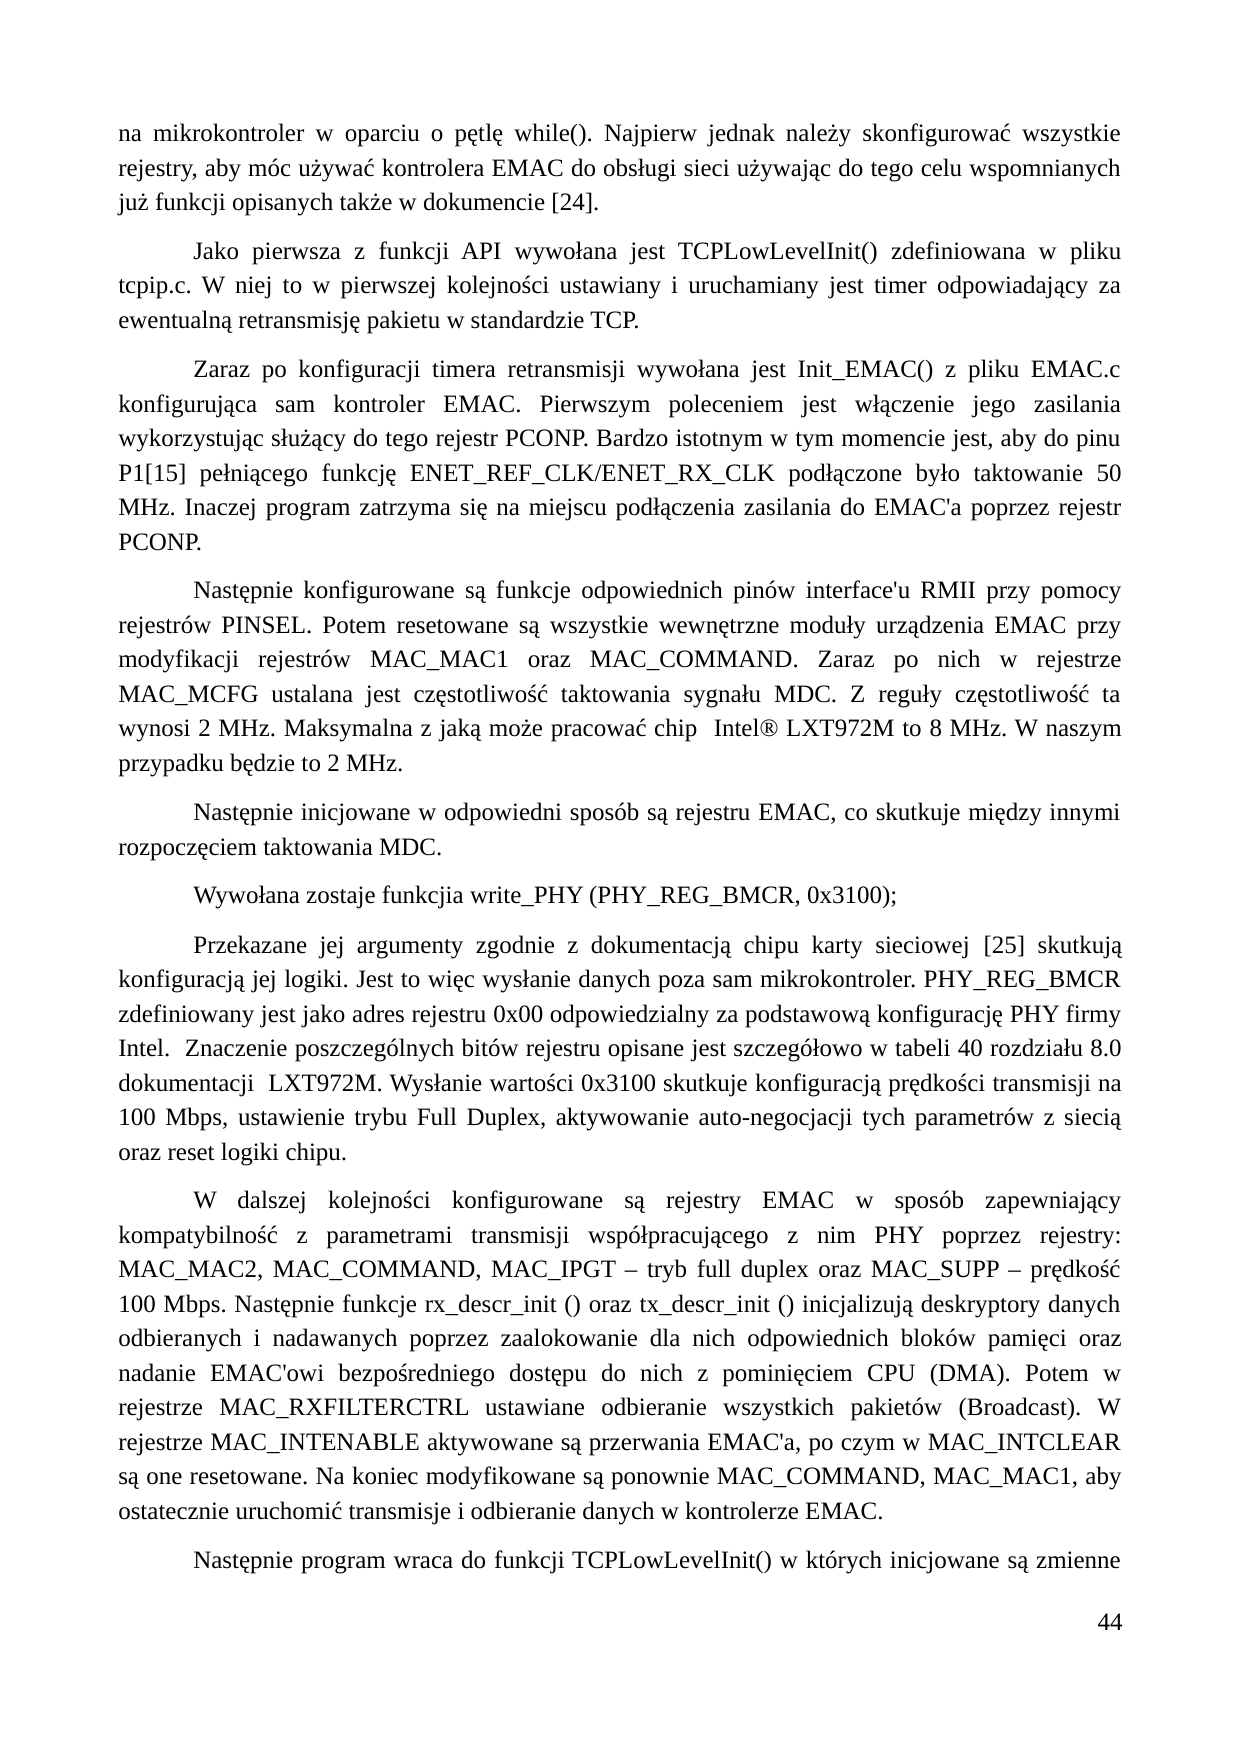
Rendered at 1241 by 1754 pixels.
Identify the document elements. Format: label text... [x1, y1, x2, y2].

text na mikrokontroler w oparciu o pętlę while(). Najpierw jednak należy skonfigurować wszystkie rejestry, aby móc używać kontrolera EMAC do obsługi sieci używając do tego celu wspomnianych już funkcji opisanych także w dokumencie [24]. [118, 118, 1122, 216]
text Następnie konfigurowane są funkcje odpowiednich pinów interface'u RMII przy pomocy rejestrów PINSEL. Potem resetowane są wszystkie wewnętrzne moduły urządzenia EMAC przy modyfikacji rejestrów MAC_MAC1 oraz MAC_COMMAND. Zaraz po nich w rejestrze MAC_MCFG ustalana jest częstotliwość taktowania sygnału MDC. Z reguły częstotliwość ta wynosi 2 MHz. Maksymalna z jaką może pracować chip Intel® LXT972M to 8 MHz. W naszym przypadku będzie to 2 MHz. [118, 576, 1122, 777]
text Wywołana zostaje funkcjia write_PHY (PHY_REG_BMCR, 0x3100); [118, 881, 1122, 909]
text W dalszej kolejności konfigurowane są rejestry EMAC w sposób zapewniający kompatybilność z parametrami transmisji współpracującego z nim PHY poprzez rejestry: MAC_MAC2, MAC_COMMAND, MAC_IPGT – tryb full duplex oraz MAC_SUPP – prędkość 100 Mbps. Następnie funkcje rx_descr_init () oraz tx_descr_init () inicjalizują deskryptory danych odbieranych i nadawanych poprzez zaalokowanie dla nich odpowiednich bloków pamięci oraz nadanie EMAC'owi bezpośredniego dostępu do nich z pominięciem CPU (DMA). Potem w rejestrze MAC_RXFILTERCTRL ustawiane odbieranie wszystkich pakietów (Broadcast). W rejestrze MAC_INTENABLE aktywowane są przerwania EMAC'a, po czym w MAC_INTCLEAR są one resetowane. Na koniec modyfikowane są ponownie MAC_COMMAND, MAC_MAC1, aby ostatecznie uruchomić transmisje i odbieranie danych w kontrolerze EMAC. [118, 1186, 1122, 1525]
text Zaraz po konfiguracji timera retransmisji wywołana jest Init_EMAC() z pliku EMAC.c konfigurująca sam kontroler EMAC. Pierwszym poleceniem jest włączenie jego zasilania wykorzystując służący do tego rejestr PCONP. Bardzo istotnym w tym momencie jest, aby do pinu P1[15] pełniącego funkcję ENET_REF_CLK/ENET_RX_CLK podłączone było taktowanie 50 MHz. Inaczej program zatrzyma się na miejscu podłączenia zasilania do EMAC'a poprzez rejestr PCONP. [118, 354, 1122, 555]
text Następnie inicjowane w odpowiedni sposób są rejestru EMAC, co skutkuje między innymi rozpoczęciem taktowania MDC. [118, 797, 1122, 860]
text Przekazane jej argumenty zgodnie z dokumentacją chipu karty sieciowej [25] skutkują konfiguracją jej logiki. Jest to więc wysłanie danych poza sam mikrokontroler. PHY_REG_BMCR zdefiniowany jest jako adres rejestru 0x00 odpowiedzialny za podstawową konfigurację PHY firmy Intel. Znaczenie poszczególnych bitów rejestru opisane jest szczegółowo w tabeli 40 rozdziału 8.0 dokumentacji LXT972M. Wysłanie wartości 0x3100 skutkuje konfiguracją prędkości transmisji na 100 Mbps, ustawienie trybu Full Duplex, aktywowanie auto-negocjacji tych parametrów z siecią oraz reset logiki chipu. [118, 930, 1122, 1165]
text Następnie program wraca do funkcji TCPLowLevelInit() w których inicjowane są zmienne [118, 1545, 1122, 1574]
text Jako pierwsza z funkcji API wywołana jest TCPLowLevelInit() zdefiniowana w pliku tcpip.c. W niej to w pierwszej kolejności ustawiany i uruchamiany jest timer odpowiadający za ewentualną retransmisję pakietu w standardzie TCP. [118, 236, 1122, 334]
